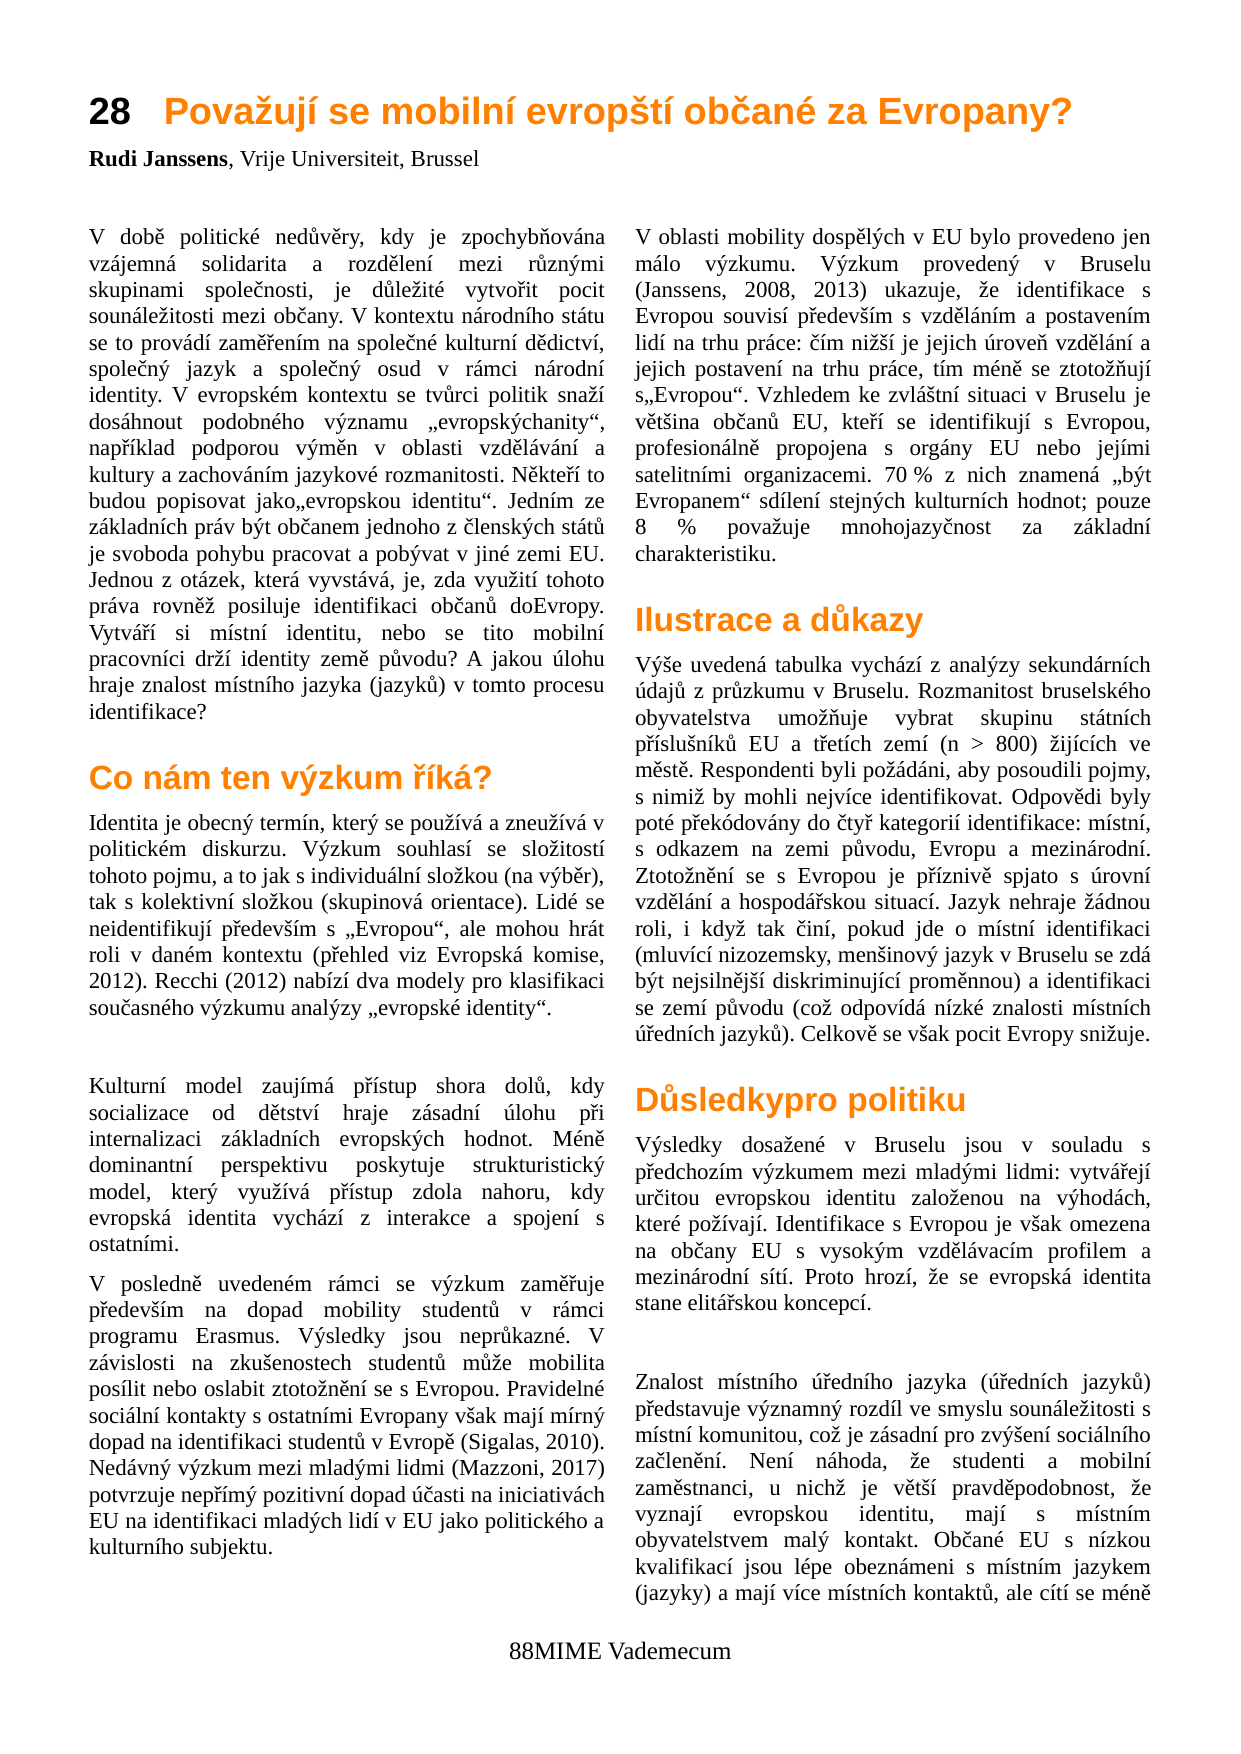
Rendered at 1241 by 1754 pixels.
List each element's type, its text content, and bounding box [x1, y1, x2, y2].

text V době politické nedůvěry, kdy je zpochybňována vzájemná solidarita a rozdělení mezi různými skupinami společnosti, je důležité vytvořit pocit sounáležitosti mezi občany. V kontextu národního státu se to provádí zaměřením na společné kulturní dědictví, společný jazyk a společný osud v rámci národní identity. V evropském kontextu se tvůrci politik snaží dosáhnout podobného významu „evropskýchanity“, například podporou výměn v oblasti vzdělávání a kultury a zachováním jazykové rozmanitosti. Někteří to budou popisovat jako„evropskou identitu“. Jedním ze základních práv být občanem jednoho z členských států je svoboda pohybu pracovat a pobývat v jiné zemi EU. Jednou z otázek, která vyvstává, je, zda využití tohoto práva rovněž posiluje identifikaci občanů doEvropy. Vytváří si místní identitu, nebo se tito mobilní pracovníci drží identity země původu? A jakou úlohu hraje znalost místního jazyka (jazyků) v tomto procesu identifikace? [88, 223, 605, 724]
subtitle Ilustrace a důkazy [635, 600, 1152, 638]
text Kulturní model zaujímá přístup shora dolů, kdy socializace od dětství hraje zásadní úlohu při internalizaci základních evropských hodnot. Méně dominantní perspektivu poskytuje strukturistický model, který využívá přístup zdola nahoru, kdy evropská identita vychází z interakce a spojení s ostatními. [88, 1072, 605, 1257]
subtitle Považují se mobilní evropští občané za Evropany? [88, 88, 1152, 132]
text Výše uvedená tabulka vychází z analýzy sekundárních údajů z průzkumu v Bruselu. Rozmanitost bruselského obyvatelstva umožňuje vybrat skupinu státních příslušníků EU a třetích zemí (n > 800) žijících ve městě. Respondenti byli požádáni, aby posoudili pojmy, s nimiž by mohli nejvíce identifikovat. Odpovědi byly poté překódovány do čtyř kategorií identifikace: místní, s odkazem na zemi původu, Evropu a mezinárodní. Ztotožnění se s Evropou je příznivě spjato s úrovní vzdělání a hospodářskou situací. Jazyk nehraje žádnou roli, i když tak činí, pokud jde o místní identifikaci (mluvící nizozemsky, menšinový jazyk v Bruselu se zdá být nejsilnější diskriminující proměnnou) a identifikaci se zemí původu (což odpovídá nízké znalosti místních úředních jazyků). Celkově se však pocit Evropy snižuje. [635, 651, 1152, 1046]
text V oblasti mobility dospělých v EU bylo provedeno jen málo výzkumu. Výzkum provedený v Bruselu (Janssens, 2008, 2013) ukazuje, že identifikace s Evropou souvisí především s vzděláním a postavením lidí na trhu práce: čím nižší je jejich úroveň vzdělání a jejich postavení na trhu práce, tím méně se ztotožňují s„Evropou“. Vzhledem ke zvláštní situaci v Bruselu je většina občanů EU, kteří se identifikují s Evropou, profesionálně propojena s orgány EU nebo jejími satelitními organizacemi. 70 % z nich znamená „být Evropanem“ sdílení stejných kulturních hodnot; pouze 8 % považuje mnohojazyčnost za základní charakteristiku. [635, 223, 1152, 566]
subtitle Co nám ten výzkum říká? [88, 758, 605, 797]
text Rudi Janssens, Vrije Universiteit, Brussel [88, 145, 1152, 171]
text Znalost místního úředního jazyka (úředních jazyků) představuje významný rozdíl ve smyslu sounáležitosti s místní komunitou, což je zásadní pro zvýšení sociálního začlenění. Není náhoda, že studenti a mobilní zaměstnanci, u nichž je větší pravděpodobnost, že vyznají evropskou identitu, mají s místním obyvatelstvem malý kontakt. Občané EU s nízkou kvalifikací jsou lépe obeznámeni s místním jazykem (jazyky) a mají více místních kontaktů, ale cítí se méně [635, 1368, 1152, 1605]
text Výsledky dosažené v Bruselu jsou v souladu s předchozím výzkumem mezi mladými lidmi: vytvářejí určitou evropskou identitu založenou na výhodách, které požívají. Identifikace s Evropou je však omezena na občany EU s vysokým vzdělávacím profilem a mezinárodní sítí. Proto hrozí, že se evropská identita stane elitářskou koncepcí. [635, 1131, 1152, 1316]
text V posledně uvedeném rámci se výzkum zaměřuje především na dopad mobility studentů v rámci programu Erasmus. Výsledky jsou neprůkazné. V závislosti na zkušenostech studentů může mobilita posílit nebo oslabit ztotožnění se s Evropou. Pravidelné sociální kontakty s ostatními Evropany však mají mírný dopad na identifikaci studentů v Evropě (Sigalas, 2010). Nedávný výzkum mezi mladými lidmi (Mazzoni, 2017) potvrzuje nepřímý pozitivní dopad účasti na iniciativách EU na identifikaci mladých lidí v EU jako politického a kulturního subjektu. [88, 1270, 605, 1560]
subtitle Důsledkypro politiku [635, 1080, 1152, 1119]
text Identita je obecný termín, který se používá a zneužívá v politickém diskurzu. Výzkum souhlasí se složitostí tohoto pojmu, a to jak s individuální složkou (na výběr), tak s kolektivní složkou (skupinová orientace). Lidé se neidentifikují především s „Evropou“, ale mohou hrát roli v daném kontextu (přehled viz Evropská komise, 2012). Recchi (2012) nabízí dva modely pro klasifikaci současného výzkumu analýzy „evropské identity“. [88, 809, 605, 1020]
